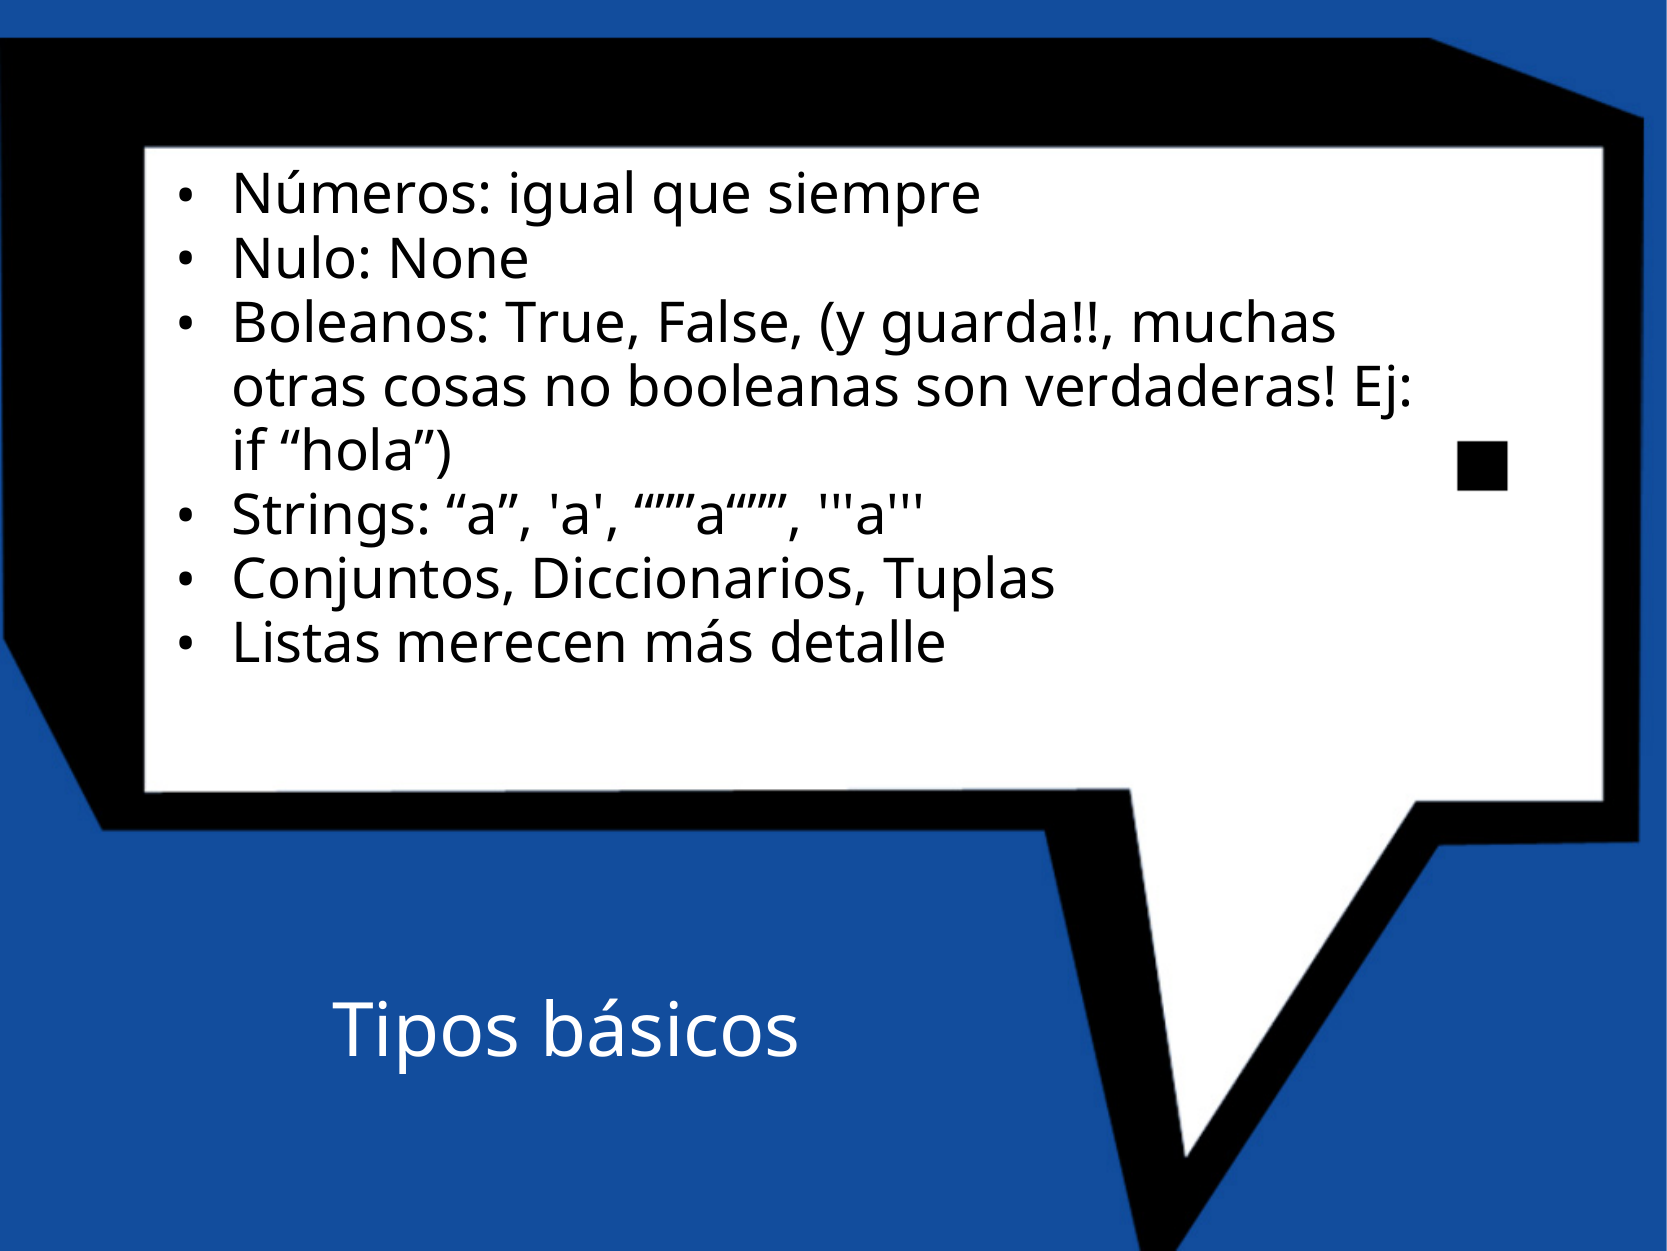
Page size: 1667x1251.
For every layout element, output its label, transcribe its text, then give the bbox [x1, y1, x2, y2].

picture [0, 0, 1667, 1251]
subtitle Números: igual que siempre Nulo: None Boleanos: True, False, (y guarda!!, muchas otras cosas no booleanas son verdaderas! Ej: if “hola”) Strings: “a”, 'a', “””a“””, '''a''' Conjuntos, Diccionarios, Tuplas Listas merecen más detalle [156, 162, 1418, 760]
title Tipos básicos [90, 833, 1043, 1230]
